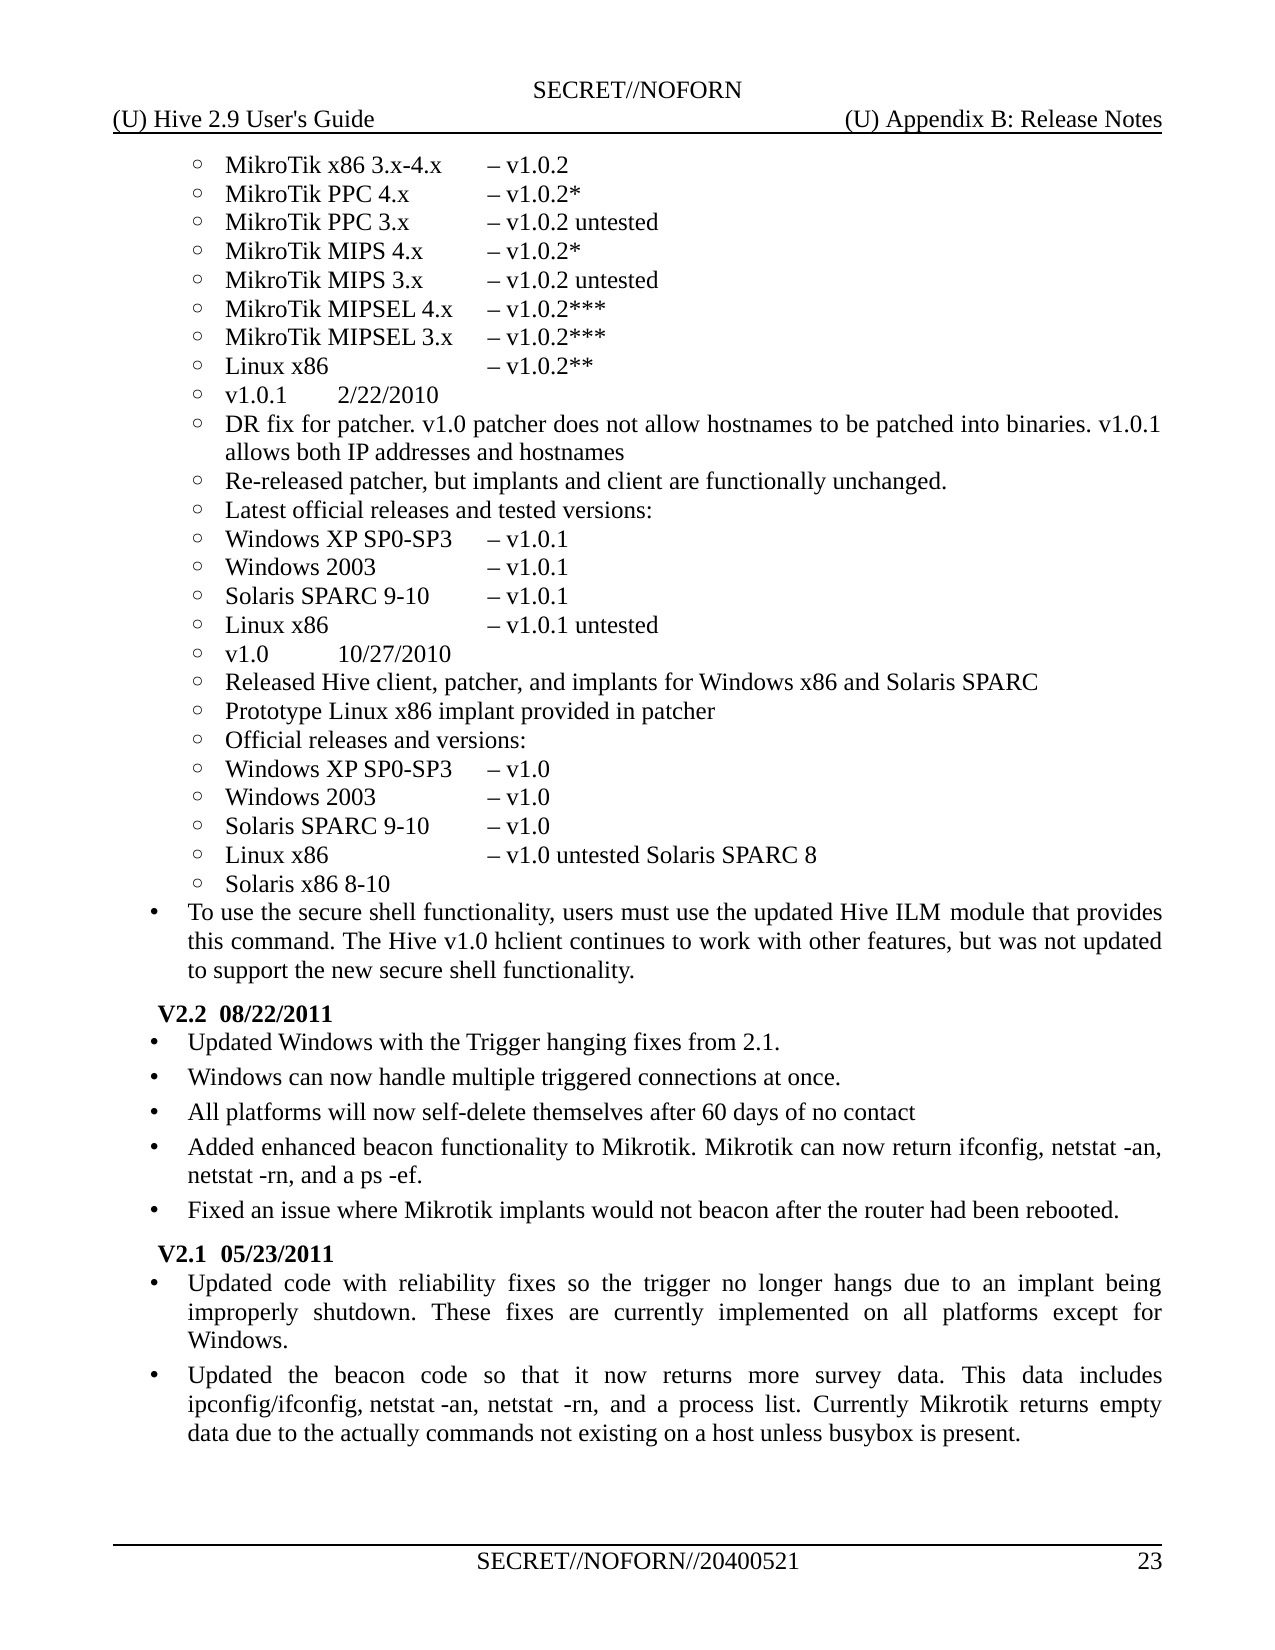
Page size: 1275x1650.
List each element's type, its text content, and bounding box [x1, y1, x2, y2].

list MikroTik MIPSEL 3.x – v1.0.2*** [187, 322, 1162, 351]
list v1.0 10/27/2010 [187, 639, 1162, 667]
list Solaris x86 8-10 [187, 869, 1162, 897]
subtitle V2.1 05/23/2011 [157, 1239, 1162, 1268]
list Fixed an issue where Mikrotik implants would not beacon after the router had been rebooted. [150, 1195, 1162, 1224]
list To use the secure shell functionality, users must use the updated Hive ILM module that provides this command. The Hive v1.0 hclient continues to work with other features, but was not updated to support the new secure shell functionality. [150, 897, 1162, 984]
list Windows can now handle multiple triggered connections at once. [150, 1062, 1162, 1091]
list Updated the beacon code so that it now returns more survey data. This data includes ipconfig/ifconfig, netstat -an, netstat -rn, and a process list. Currently Mikrotik returns empty data due to the actually commands not existing on a host unless busybox is present. [150, 1360, 1162, 1446]
list Windows 2003 – v1.0 [187, 782, 1162, 811]
list Official releases and versions: [187, 725, 1162, 754]
list Added enhanced beacon functionality to Mikrotik. Mikrotik can now return ifconfig, netstat -an, netstat -rn, and a ps -ef. [150, 1132, 1162, 1189]
list v1.0.1 2/22/2010 [187, 380, 1162, 409]
subtitle V2.2 08/22/2011 [157, 999, 1162, 1027]
list Updated code with reliability fixes so the trigger no longer hangs due to an implant being improperly shutdown. These fixes are currently implemented on all platforms except for Windows. [150, 1268, 1162, 1354]
list Solaris SPARC 9-10 – v1.0 [187, 811, 1162, 840]
list Prototype Linux x86 implant provided in patcher [187, 696, 1162, 725]
list MikroTik MIPS 3.x – v1.0.2 untested [187, 265, 1162, 294]
list MikroTik MIPSEL 4.x – v1.0.2*** [187, 294, 1162, 322]
list Windows 2003 – v1.0.1 [187, 552, 1162, 581]
list MikroTik x86 3.x-4.x – v1.0.2 [187, 150, 1162, 179]
list All platforms will now self-delete themselves after 60 days of no contact [150, 1097, 1162, 1126]
list MikroTik PPC 3.x – v1.0.2 untested [187, 207, 1162, 236]
list MikroTik MIPS 4.x – v1.0.2* [187, 236, 1162, 265]
list Linux x86 – v1.0.1 untested [187, 610, 1162, 639]
list Updated Windows with the Trigger hanging fixes from 2.1. [150, 1027, 1162, 1056]
list Released Hive client, patcher, and implants for Windows x86 and Solaris SPARC [187, 667, 1162, 696]
list Windows XP SP0-SP3 – v1.0.1 [187, 524, 1162, 552]
list Re-released patcher, but implants and client are functionally unchanged. [187, 466, 1162, 495]
list MikroTik PPC 4.x – v1.0.2* [187, 179, 1162, 207]
list DR fix for patcher. v1.0 patcher does not allow hostnames to be patched into binaries. v1.0.1 allows both IP addresses and hostnames [187, 409, 1162, 466]
list Solaris SPARC 9-10 – v1.0.1 [187, 581, 1162, 610]
list Linux x86 – v1.0 untested Solaris SPARC 8 [187, 840, 1162, 869]
list Latest official releases and tested versions: [187, 495, 1162, 524]
list Linux x86 – v1.0.2** [187, 351, 1162, 380]
list Windows XP SP0-SP3 – v1.0 [187, 754, 1162, 782]
